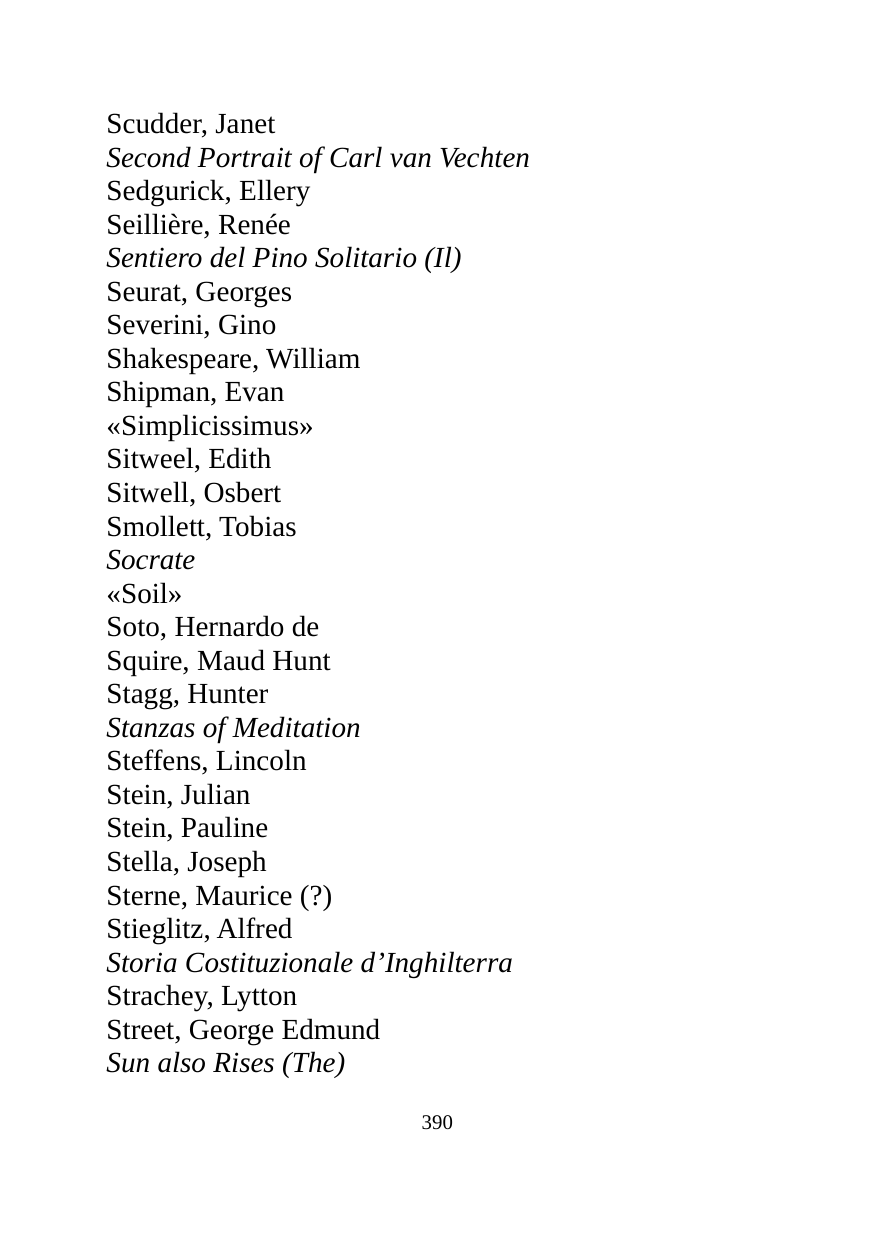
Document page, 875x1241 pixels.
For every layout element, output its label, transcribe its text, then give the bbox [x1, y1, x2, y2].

text Street, George Edmund [106, 1012, 768, 1045]
text Severini, Gino [106, 307, 768, 341]
text Smollett, Tobias [106, 509, 768, 542]
text Steffens, Lincoln [106, 743, 768, 777]
text Stein, Pauline [106, 811, 768, 844]
text Second Portrait of Carl van Vechten [106, 140, 768, 173]
text Stein, Julian [106, 777, 768, 811]
text Storia Costituzionale d’Inghilterra [106, 945, 768, 978]
text Stieglitz, Alfred [106, 911, 768, 945]
text Sun also Rises (The) [106, 1045, 768, 1079]
text Squire, Maud Hunt [106, 643, 768, 676]
text Scudder, Janet [106, 106, 768, 140]
text Seurat, Georges [106, 274, 768, 307]
text Shakespeare, William [106, 341, 768, 374]
text Sterne, Maurice (?) [106, 878, 768, 911]
text Sentiero del Pino Solitario (Il) [106, 240, 768, 274]
text Stanzas of Meditation [106, 710, 768, 743]
text Strachey, Lytton [106, 978, 768, 1012]
text Stella, Joseph [106, 844, 768, 878]
text «Simplicissimus» [106, 408, 768, 442]
text Stagg, Hunter [106, 676, 768, 710]
text Soto, Hernardo de [106, 609, 768, 643]
text Sitwell, Osbert [106, 475, 768, 509]
text Sitweel, Edith [106, 442, 768, 475]
text «Soil» [106, 576, 768, 609]
text Sedgurick, Ellery [106, 173, 768, 207]
text Shipman, Evan [106, 374, 768, 408]
text Socrate [106, 542, 768, 576]
text Seillière, Renée [106, 207, 768, 240]
